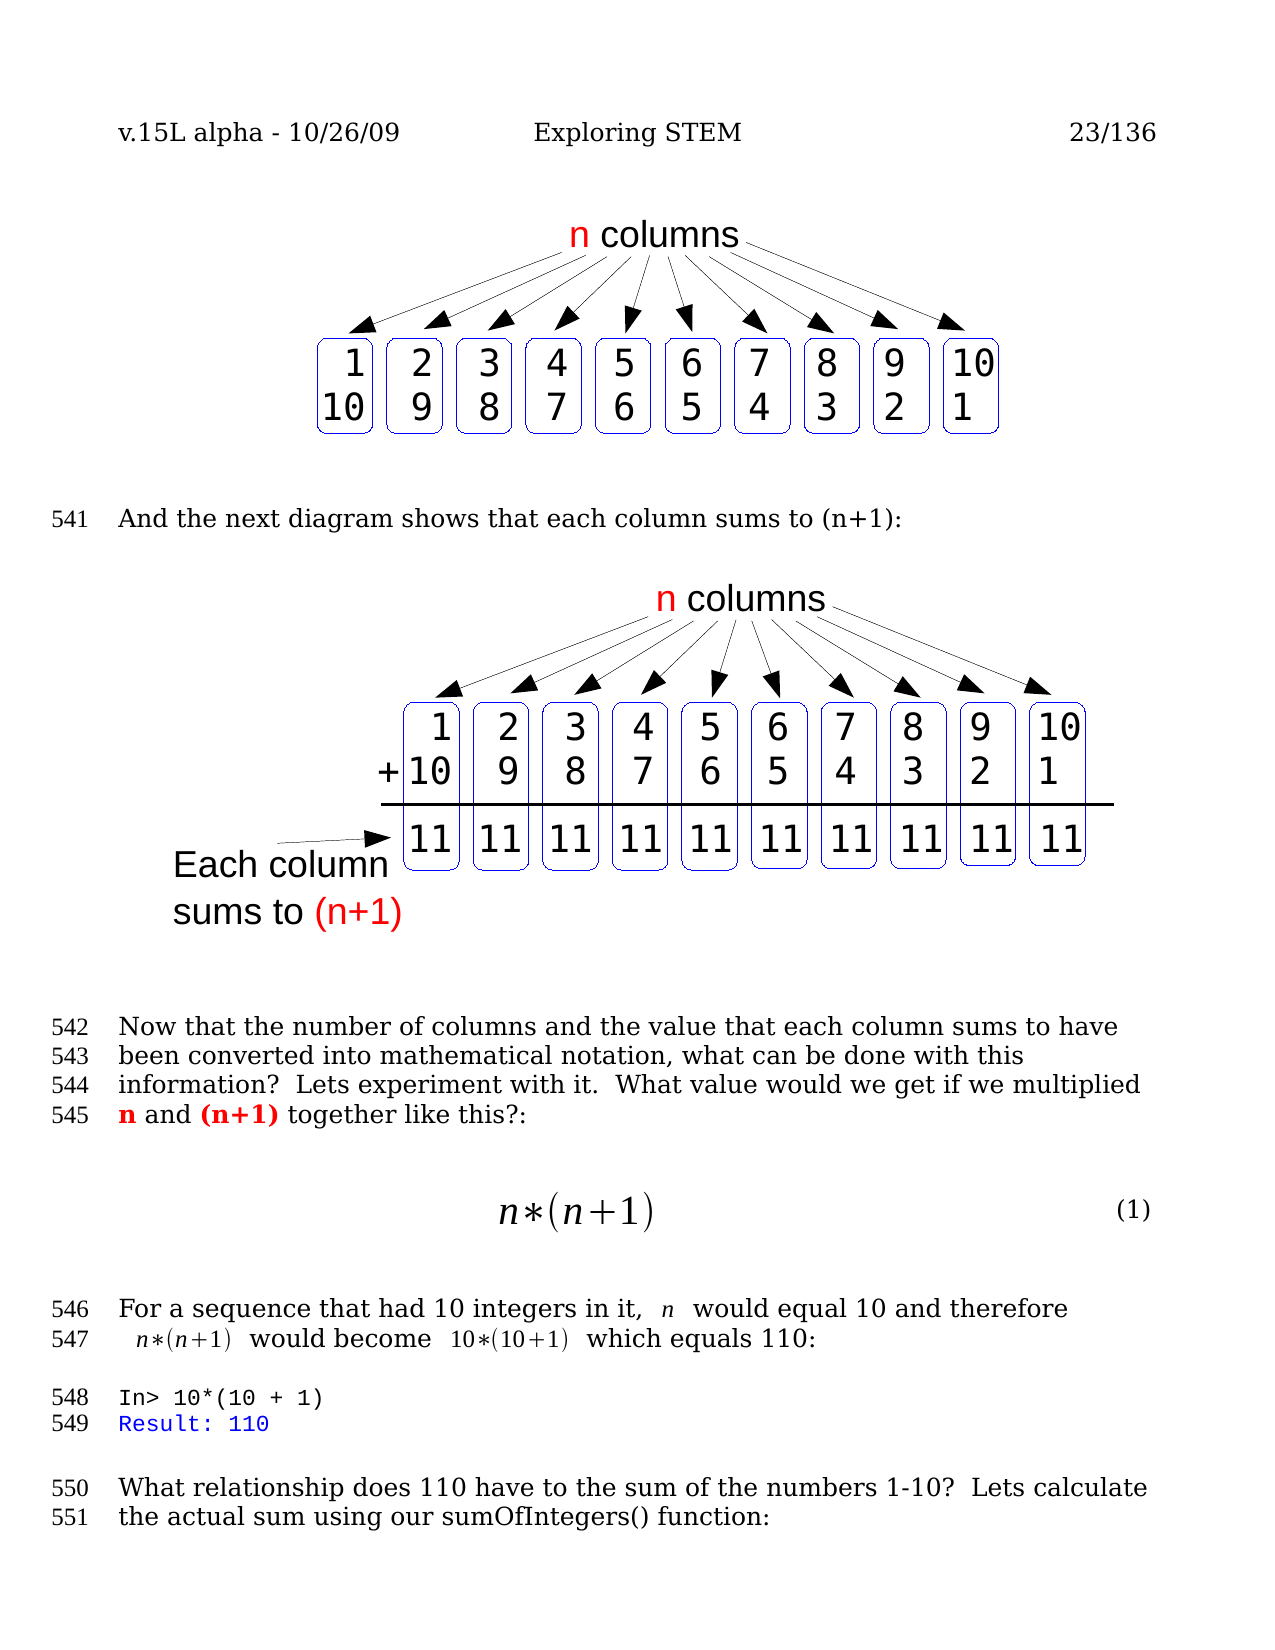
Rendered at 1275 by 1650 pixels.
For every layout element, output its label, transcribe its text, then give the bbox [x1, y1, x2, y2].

text In> 10*(10 + 1) [118, 1386, 1157, 1412]
text Result: 110 [118, 1412, 1157, 1438]
text Now that the number of columns and the value that each column sums to have been converted into mathematical notation, what can be done with this information? Lets experiment with it. What value would we get if we multiplied n and (n+1) together like this?: [118, 1012, 1157, 1129]
table_header [118, 1180, 1041, 1241]
text For a sequence that had 10 integers in it,would equal 10 and thereforewould becomewhich equals 110: [118, 1294, 1157, 1354]
text What relationship does 110 have to the sum of the numbers 1-10? Lets calculate the actual sum using our sumOfIntegers() function: [118, 1473, 1157, 1531]
text And the next diagram shows that each column sums to (n+1): [118, 504, 1157, 533]
table_header (1) [1041, 1180, 1157, 1241]
